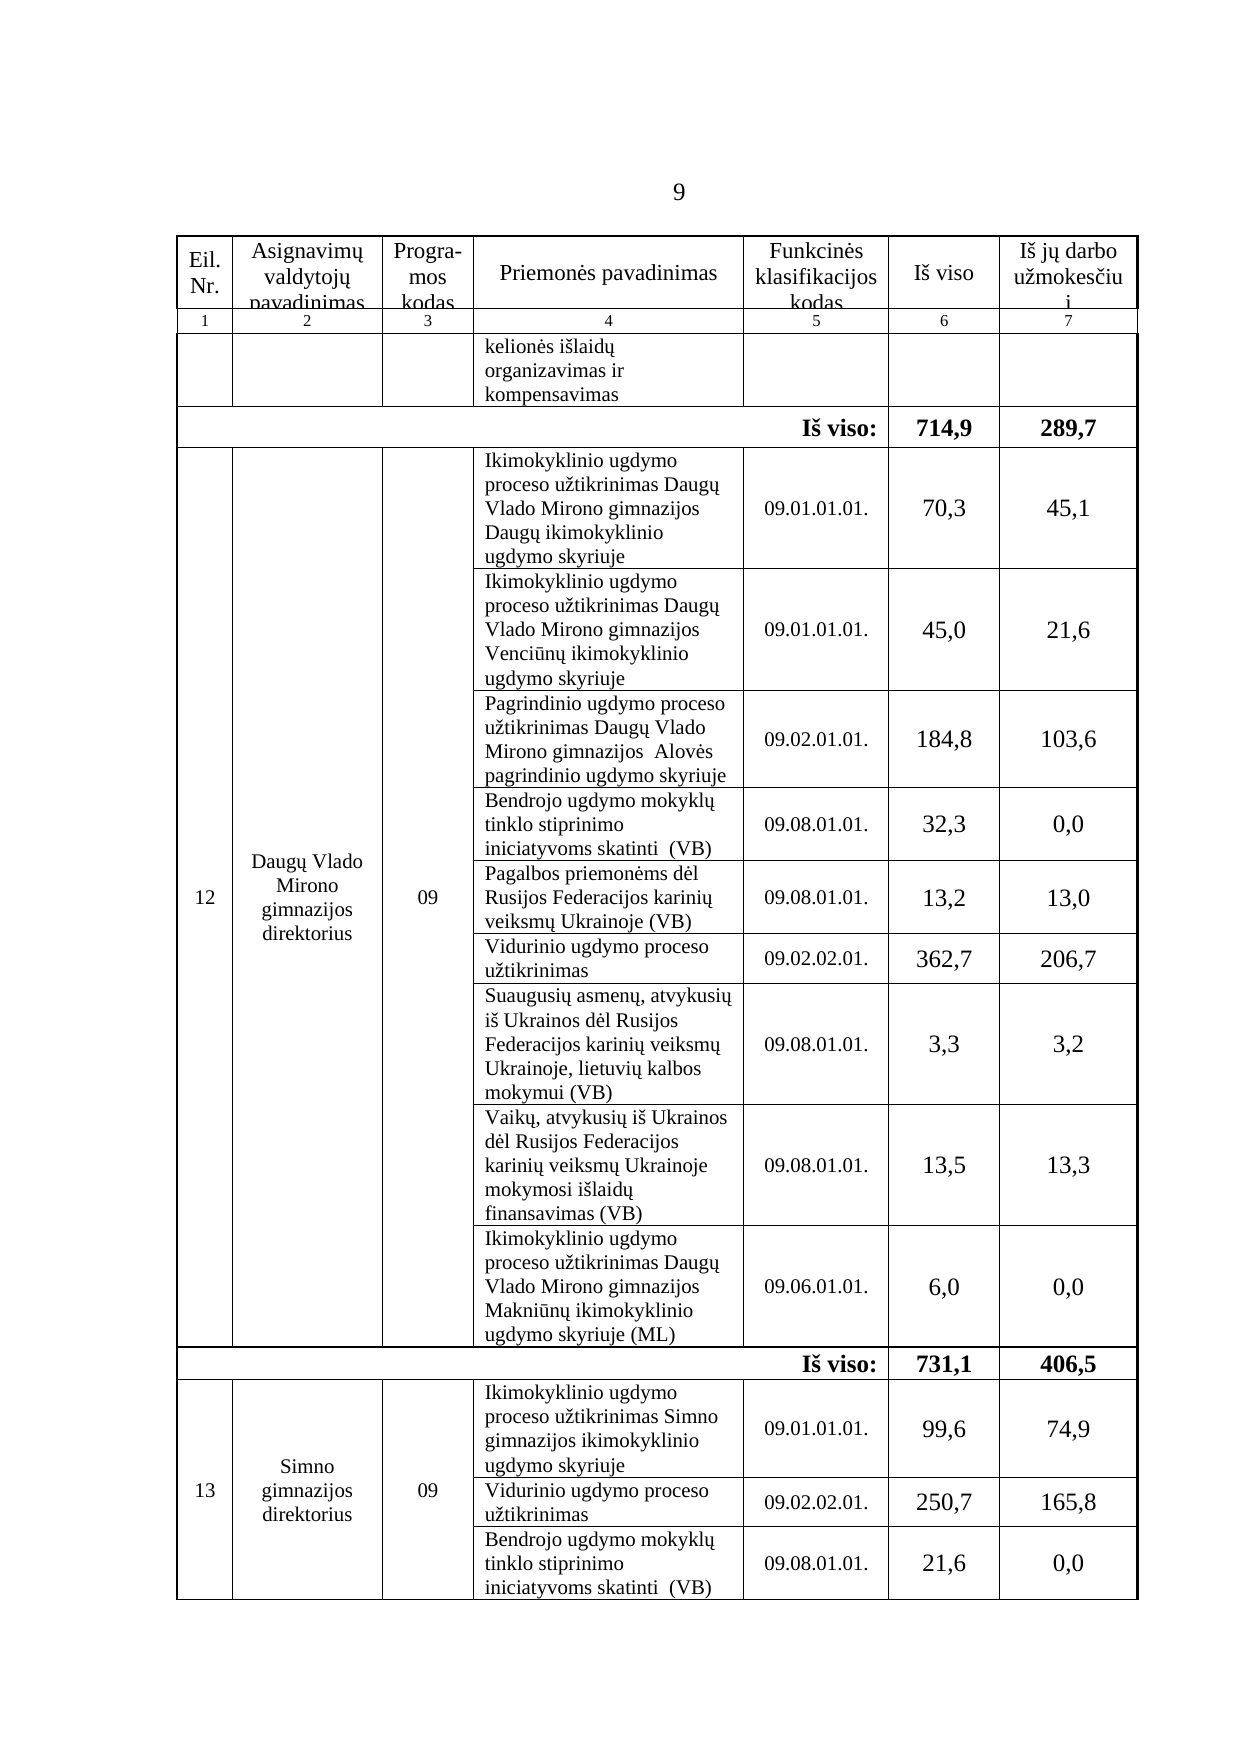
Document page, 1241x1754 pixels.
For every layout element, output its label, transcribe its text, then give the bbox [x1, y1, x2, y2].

table_header [1139, 235, 1161, 279]
table_cell 09.02.01.01. [744, 691, 888, 787]
table_cell 406,5 [1000, 1348, 1136, 1379]
table_cell [1139, 1225, 1161, 1346]
table_cell [1139, 1379, 1161, 1477]
table_cell 103,6 [1000, 691, 1136, 787]
table_cell Ikimokyklinio ugdymo proceso užtikrinimas Daugų Vlado Mirono gimnazijos Venciūnų ikimokyklinio ugdymo skyriuje [474, 569, 743, 689]
table_cell 0,0 [1000, 788, 1136, 860]
table_cell 21,6 [1000, 569, 1136, 689]
table_cell [1139, 279, 1161, 308]
table_header Asignavimų valdytojų pavadinimas [233, 237, 382, 308]
table_cell 99,6 [889, 1380, 999, 1477]
table_cell 362,7 [889, 934, 999, 982]
table_cell Bendrojo ugdymo mokyklų tinklo stiprinimo iniciatyvoms skatinti (VB) [474, 1527, 743, 1599]
table_cell 3,2 [1000, 984, 1136, 1104]
table_cell [1138, 308, 1161, 333]
table_cell Suaugusių asmenų, atvykusių iš Ukrainos dėl Rusijos Federacijos karinių veiksmų Ukrainoje, lietuvių kalbos mokymui (VB) [474, 984, 743, 1104]
table_cell 09.01.01.01. [744, 1380, 888, 1477]
table_header Iš jų darbo užmokesčiui [1000, 237, 1136, 308]
table_cell 09.08.01.01. [744, 861, 888, 933]
table_cell Ikimokyklinio ugdymo proceso užtikrinimas Daugų Vlado Mirono gimnazijos Makniūnų ikimokyklinio ugdymo skyriuje (ML) [474, 1226, 743, 1346]
table_cell 6,0 [889, 1226, 999, 1346]
table_cell 289,7 [1000, 407, 1136, 447]
table_cell 184,8 [889, 691, 999, 787]
table_cell 74,9 [1000, 1380, 1136, 1477]
table_cell kelionės išlaidų organizavimas ir kompensavimas [474, 334, 743, 406]
table_cell 3,3 [889, 984, 999, 1104]
table_cell Vidurinio ugdymo proceso užtikrinimas [474, 1478, 743, 1526]
table_cell [1139, 568, 1161, 689]
table_cell 4 [474, 309, 743, 333]
table_cell 12 [178, 448, 232, 1346]
table_cell Daugų Vlado Mirono gimnazijos direktorius [233, 448, 382, 1346]
table_cell Pagalbos priemonėms dėl Rusijos Federacijos karinių veiksmų Ukrainoje (VB) [474, 861, 743, 933]
table_cell [1139, 983, 1161, 1104]
table_cell 09 [383, 1380, 473, 1599]
table_cell Iš viso: [178, 407, 888, 447]
table_cell [1139, 1346, 1161, 1379]
table_cell Vaikų, atvykusių iš Ukrainos dėl Rusijos Federacijos karinių veiksmų Ukrainoje mokymosi išlaidų finansavimas (VB) [474, 1105, 743, 1225]
table_cell 206,7 [1000, 934, 1136, 982]
table_cell 13,5 [889, 1105, 999, 1225]
table_cell Ikimokyklinio ugdymo proceso užtikrinimas Simno gimnazijos ikimokyklinio ugdymo skyriuje [474, 1380, 743, 1477]
table_cell 09.02.02.01. [744, 934, 888, 982]
table_cell 3 [383, 309, 473, 333]
table_cell [1139, 406, 1161, 447]
table_cell [178, 334, 232, 406]
table_cell 250,7 [889, 1478, 999, 1526]
table_cell 09.02.02.01. [744, 1478, 888, 1526]
table_cell 13 [178, 1380, 232, 1599]
table_cell 09 [383, 448, 473, 1346]
table_cell 13,0 [1000, 861, 1136, 933]
table_cell 32,3 [889, 788, 999, 860]
table_cell 70,3 [889, 448, 999, 568]
table_cell Simno gimnazijos direktorius [233, 1380, 382, 1599]
table_cell 13,3 [1000, 1105, 1136, 1225]
table_cell [1139, 860, 1161, 933]
table_cell [1000, 334, 1136, 406]
table_cell 7 [1000, 309, 1137, 333]
table_cell [233, 334, 382, 406]
table_cell Vidurinio ugdymo proceso užtikrinimas [474, 934, 743, 982]
table_cell [889, 334, 999, 406]
table_cell 0,0 [1000, 1226, 1136, 1346]
table_cell 731,1 [889, 1348, 999, 1379]
table_header Eil. Nr. [178, 237, 232, 308]
table_header Iš viso [889, 237, 999, 308]
table_cell 5 [744, 309, 888, 333]
table_cell 09.01.01.01. [744, 569, 888, 689]
table_cell 6 [889, 309, 999, 333]
table_cell [383, 334, 473, 406]
table_cell 13,2 [889, 861, 999, 933]
table_cell 09.06.01.01. [744, 1226, 888, 1346]
table_cell 1 [178, 309, 232, 333]
table_header Funkcinės klasifikacijos kodas [744, 237, 888, 308]
table_cell 09.08.01.01. [744, 1105, 888, 1225]
table_cell [1139, 1526, 1161, 1599]
table_header Priemonės pavadinimas [474, 237, 743, 308]
table_cell [1139, 933, 1161, 982]
table_cell [1139, 1477, 1161, 1526]
table_cell 45,1 [1000, 448, 1136, 568]
table_cell [1139, 447, 1161, 568]
table_cell [744, 334, 888, 406]
table_cell Ikimokyklinio ugdymo proceso užtikrinimas Daugų Vlado Mirono gimnazijos Daugų ikimokyklinio ugdymo skyriuje [474, 448, 743, 568]
table_cell [1139, 1104, 1161, 1225]
table_cell 2 [233, 309, 382, 333]
table_header Progra-mos kodas [383, 237, 473, 308]
table_cell 09.08.01.01. [744, 788, 888, 860]
table_cell [1139, 690, 1161, 787]
table_cell 09.01.01.01. [744, 448, 888, 568]
table_cell 09.08.01.01. [744, 1527, 888, 1599]
table_cell 21,6 [889, 1527, 999, 1599]
table_cell Iš viso: [178, 1348, 888, 1379]
table_cell Pagrindinio ugdymo proceso užtikrinimas Daugų Vlado Mirono gimnazijos Alovės pagrindinio ugdymo skyriuje [474, 691, 743, 787]
table_cell 45,0 [889, 569, 999, 689]
table_cell 09.08.01.01. [744, 984, 888, 1104]
table_cell Bendrojo ugdymo mokyklų tinklo stiprinimo iniciatyvoms skatinti (VB) [474, 788, 743, 860]
table_cell 165,8 [1000, 1478, 1136, 1526]
table_cell 0,0 [1000, 1527, 1136, 1599]
table_cell 714,9 [889, 407, 999, 447]
table_cell [1139, 787, 1161, 860]
table_cell [1139, 333, 1161, 406]
